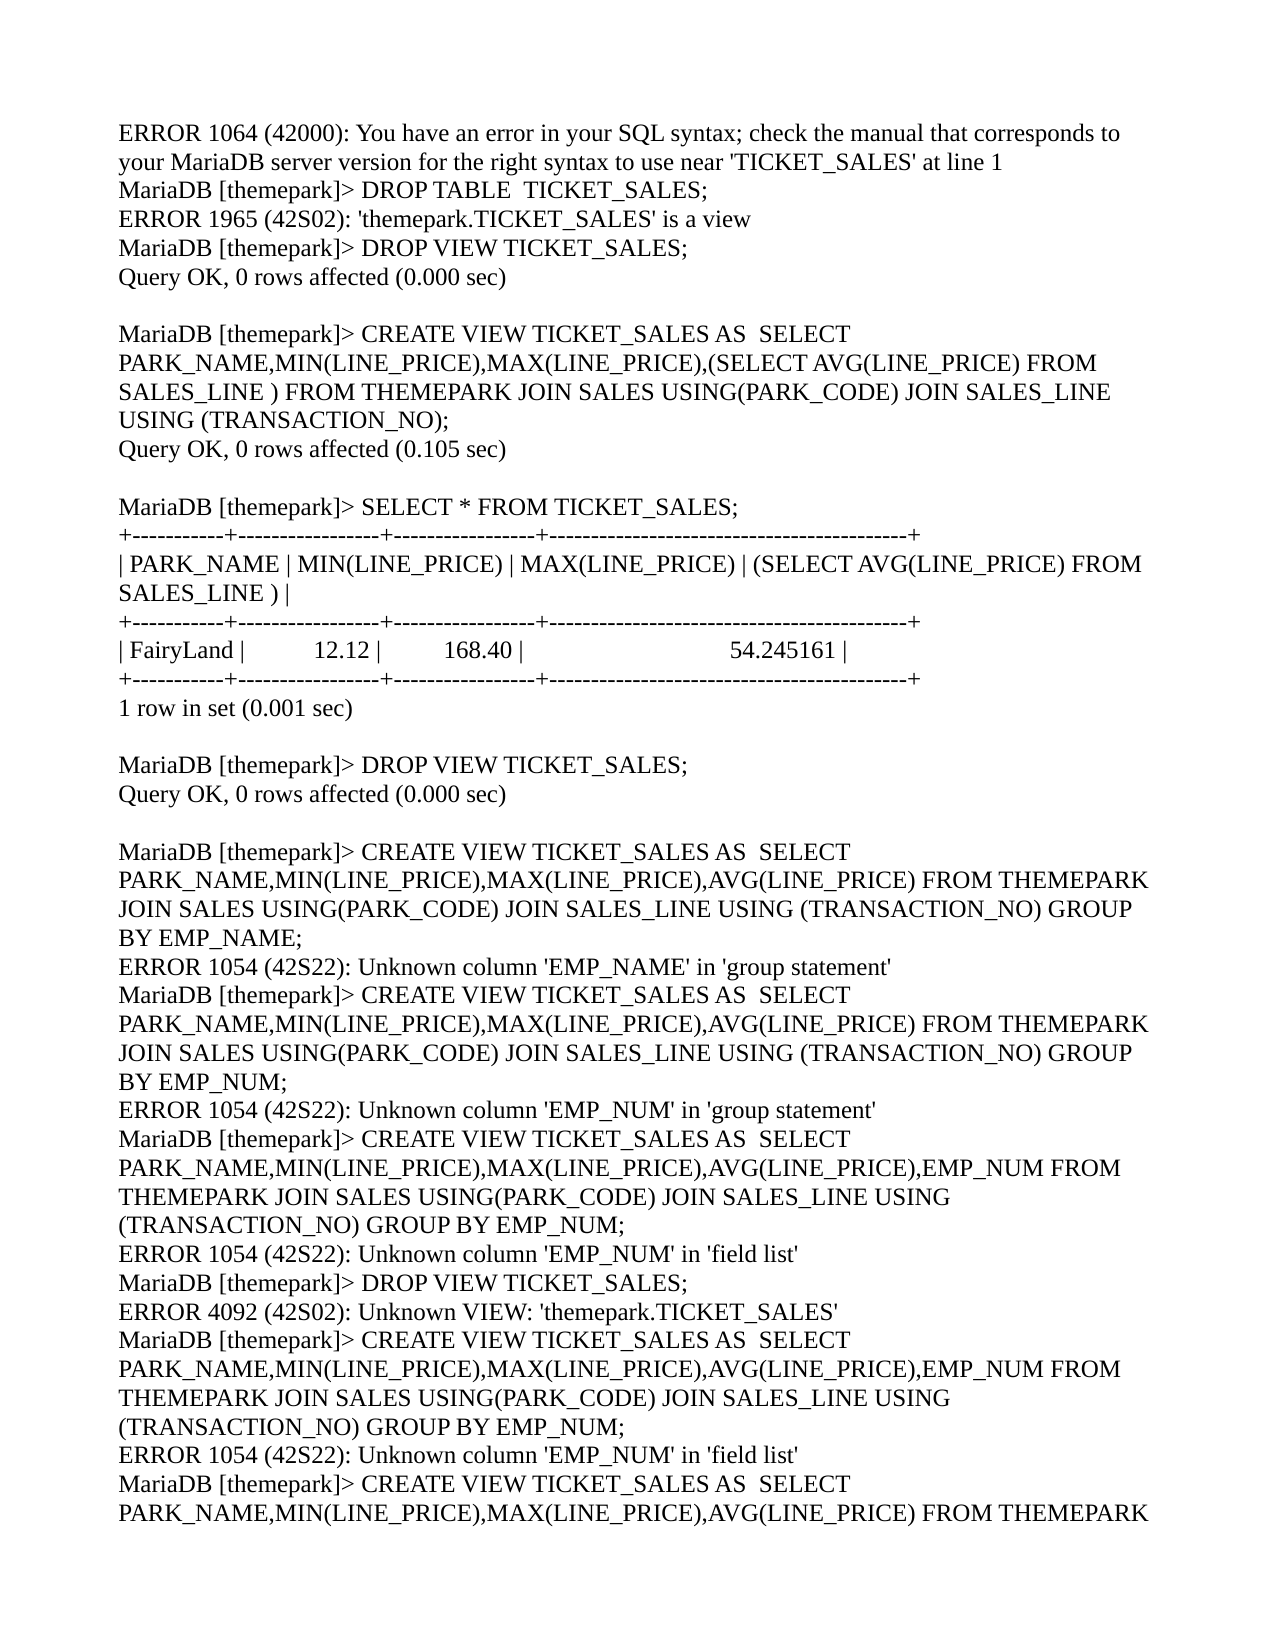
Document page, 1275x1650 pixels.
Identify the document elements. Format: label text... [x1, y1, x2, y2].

text MariaDB [themepark]> CREATE VIEW TICKET_SALES AS SELECT PARK_NAME,MIN(LINE_PRICE),MAX(LINE_PRICE),AVG(LINE_PRICE),EMP_NUM FROM THEMEPARK JOIN SALES USING(PARK_CODE) JOIN SALES_LINE USING (TRANSACTION_NO) GROUP BY EMP_NUM; [118, 1124, 1157, 1239]
text MariaDB [themepark]> DROP VIEW TICKET_SALES; [118, 751, 1157, 779]
text +-----------+-----------------+-----------------+-------------------------------------------+ [118, 607, 1157, 636]
text ERROR 1064 (42000): You have an error in your SQL syntax; check the manual that corresponds to your MariaDB server version for the right syntax to use near 'TICKET_SALES' at line 1 [118, 118, 1157, 176]
text ERROR 1965 (42S02): 'themepark.TICKET_SALES' is a view [118, 204, 1157, 233]
text ERROR 1054 (42S22): Unknown column 'EMP_NUM' in 'field list' [118, 1239, 1157, 1268]
text MariaDB [themepark]> CREATE VIEW TICKET_SALES AS SELECT PARK_NAME,MIN(LINE_PRICE),MAX(LINE_PRICE),AVG(LINE_PRICE) FROM THEMEPARK [118, 1469, 1157, 1527]
text | PARK_NAME | MIN(LINE_PRICE) | MAX(LINE_PRICE) | (SELECT AVG(LINE_PRICE) FROM SALES_LINE ) | [118, 549, 1157, 607]
text ERROR 1054 (42S22): Unknown column 'EMP_NUM' in 'field list' [118, 1441, 1157, 1469]
text MariaDB [themepark]> DROP TABLE TICKET_SALES; [118, 176, 1157, 204]
text +-----------+-----------------+-----------------+-------------------------------------------+ [118, 664, 1157, 693]
text ERROR 1054 (42S22): Unknown column 'EMP_NUM' in 'group statement' [118, 1096, 1157, 1124]
text Query OK, 0 rows affected (0.000 sec) [118, 779, 1157, 808]
text MariaDB [themepark]> CREATE VIEW TICKET_SALES AS SELECT PARK_NAME,MIN(LINE_PRICE),MAX(LINE_PRICE),AVG(LINE_PRICE) FROM THEMEPARK JOIN SALES USING(PARK_CODE) JOIN SALES_LINE USING (TRANSACTION_NO) GROUP BY EMP_NUM; [118, 981, 1157, 1096]
text MariaDB [themepark]> DROP VIEW TICKET_SALES; [118, 1268, 1157, 1297]
text ERROR 4092 (42S02): Unknown VIEW: 'themepark.TICKET_SALES' [118, 1297, 1157, 1326]
text MariaDB [themepark]> SELECT * FROM TICKET_SALES; [118, 492, 1157, 521]
text MariaDB [themepark]> CREATE VIEW TICKET_SALES AS SELECT PARK_NAME,MIN(LINE_PRICE),MAX(LINE_PRICE),(SELECT AVG(LINE_PRICE) FROM SALES_LINE ) FROM THEMEPARK JOIN SALES USING(PARK_CODE) JOIN SALES_LINE USING (TRANSACTION_NO); [118, 319, 1157, 434]
text MariaDB [themepark]> CREATE VIEW TICKET_SALES AS SELECT PARK_NAME,MIN(LINE_PRICE),MAX(LINE_PRICE),AVG(LINE_PRICE),EMP_NUM FROM THEMEPARK JOIN SALES USING(PARK_CODE) JOIN SALES_LINE USING (TRANSACTION_NO) GROUP BY EMP_NUM; [118, 1326, 1157, 1441]
text +-----------+-----------------+-----------------+-------------------------------------------+ [118, 521, 1157, 549]
text Query OK, 0 rows affected (0.000 sec) [118, 262, 1157, 291]
text 1 row in set (0.001 sec) [118, 693, 1157, 722]
text ERROR 1054 (42S22): Unknown column 'EMP_NAME' in 'group statement' [118, 952, 1157, 981]
text Query OK, 0 rows affected (0.105 sec) [118, 434, 1157, 463]
text MariaDB [themepark]> DROP VIEW TICKET_SALES; [118, 233, 1157, 262]
text MariaDB [themepark]> CREATE VIEW TICKET_SALES AS SELECT PARK_NAME,MIN(LINE_PRICE),MAX(LINE_PRICE),AVG(LINE_PRICE) FROM THEMEPARK JOIN SALES USING(PARK_CODE) JOIN SALES_LINE USING (TRANSACTION_NO) GROUP BY EMP_NAME; [118, 837, 1157, 952]
text | FairyLand | 12.12 | 168.40 | 54.245161 | [118, 636, 1157, 664]
